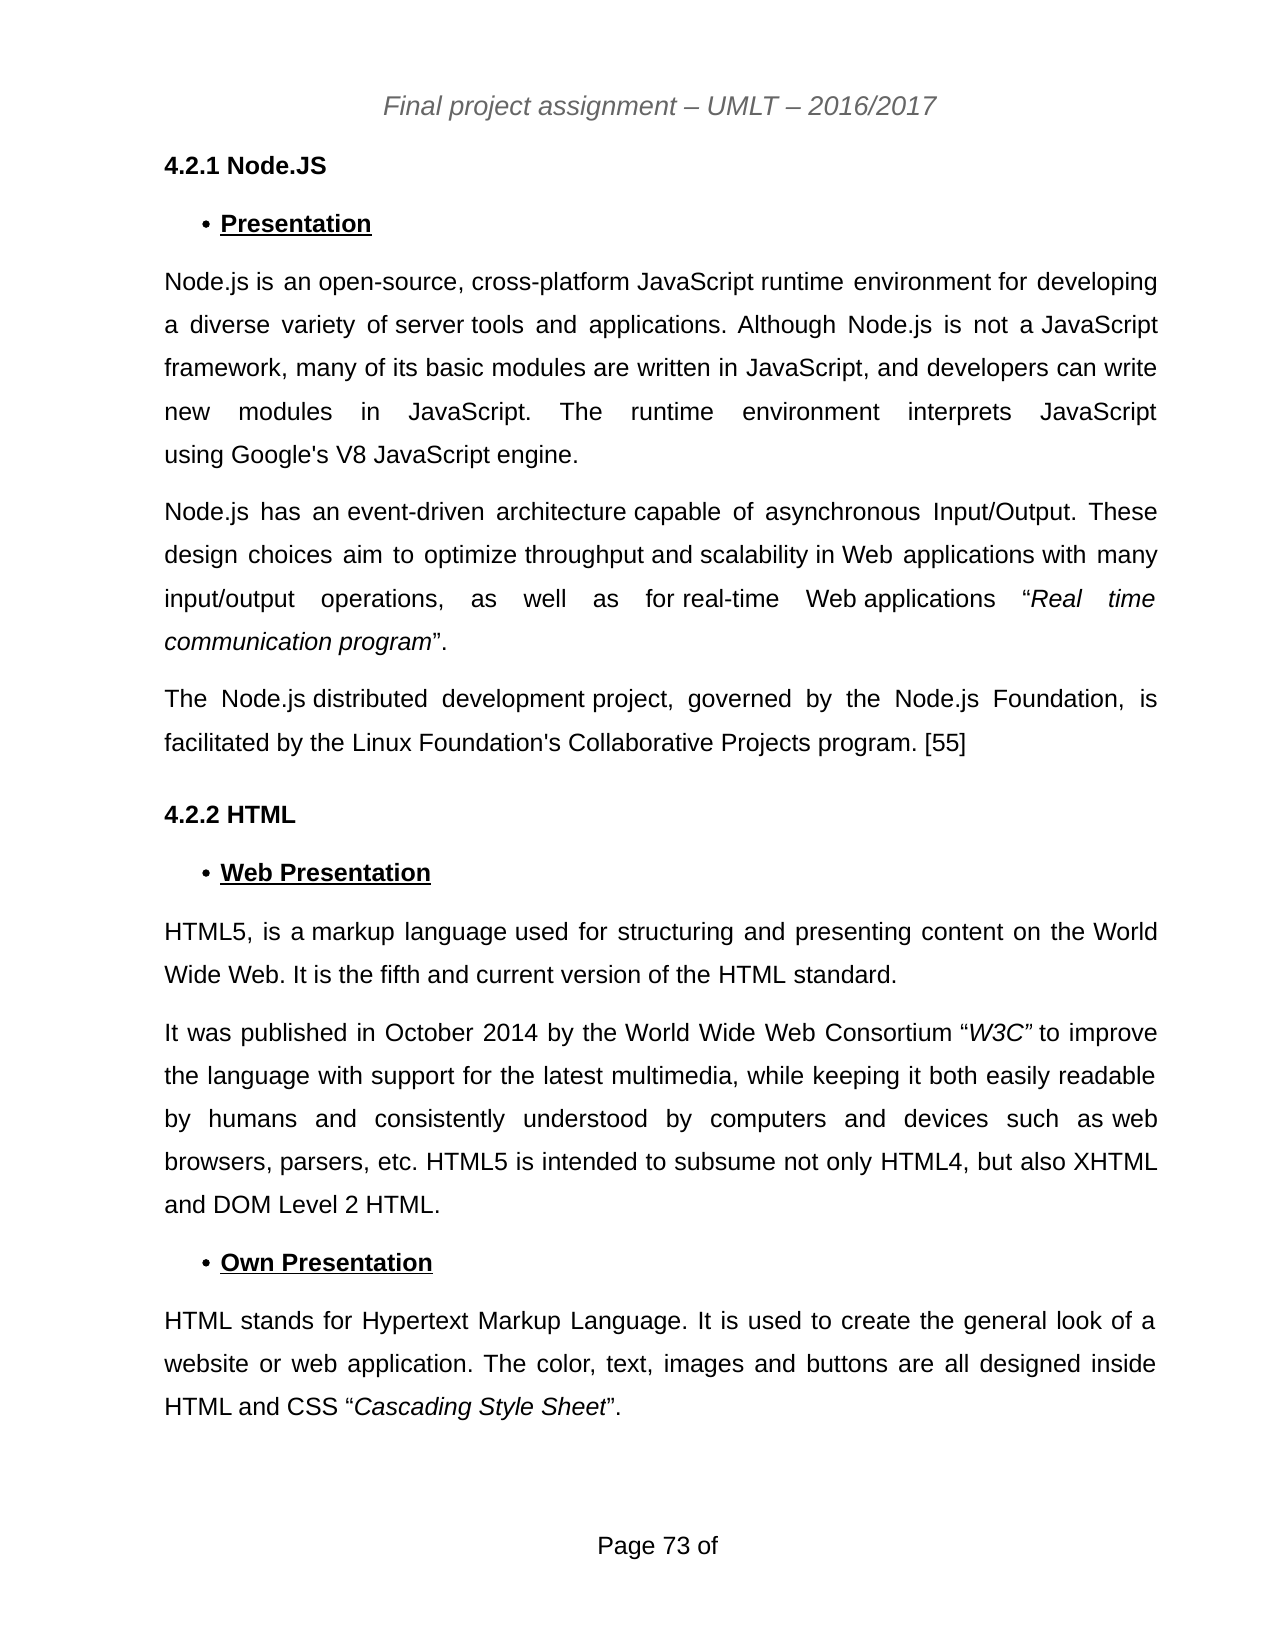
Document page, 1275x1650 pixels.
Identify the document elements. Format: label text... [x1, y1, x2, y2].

list HTML5, is a markup language used for structuring and presenting content on the World Wide Web. It is the fifth and current version of the HTML standard. [164, 917, 1158, 988]
subtitle 4.2.1 Node.JS [164, 151, 1158, 180]
list Web Presentation [202, 858, 1158, 887]
text It was published in October 2014 by the World Wide Web Consortium “W3C” to improve the language with support for the latest multimedia, while keeping it both easily readable by humans and consistently understood by computers and devices such as web browsers, parsers, etc. HTML5 is intended to subsume not only HTML4, but also XHTML and DOM Level 2 HTML. [164, 1018, 1158, 1219]
list Own Presentation [202, 1248, 1158, 1277]
text HTML stands for Hypertext Markup Language. It is used to create the general look of a website or web application. The color, text, images and buttons are all designed inside HTML and CSS “Cascading Style Sheet”. [164, 1306, 1158, 1421]
text Node.js has an event-driven architecture capable of asynchronous Input/Output. These design choices aim to optimize throughput and scalability in Web applications with many input/output operations, as well as for real-time Web applications “Real time communication program”. [164, 497, 1158, 656]
list Presentation [202, 209, 1158, 238]
text Node.js is an open-source, cross-platform JavaScript runtime environment for developing a diverse variety of server tools and applications. Although Node.js is not a JavaScript framework, many of its basic modules are written in JavaScript, and developers can write new modules in JavaScript. The runtime environment interprets JavaScript using Google's V8 JavaScript engine. [164, 267, 1158, 468]
text The Node.js distributed development project, governed by the Node.js Foundation, is facilitated by the Linux Foundation's Collaborative Projects program. [55] [164, 684, 1158, 756]
subtitle 4.2.2 HTML [164, 800, 1158, 829]
